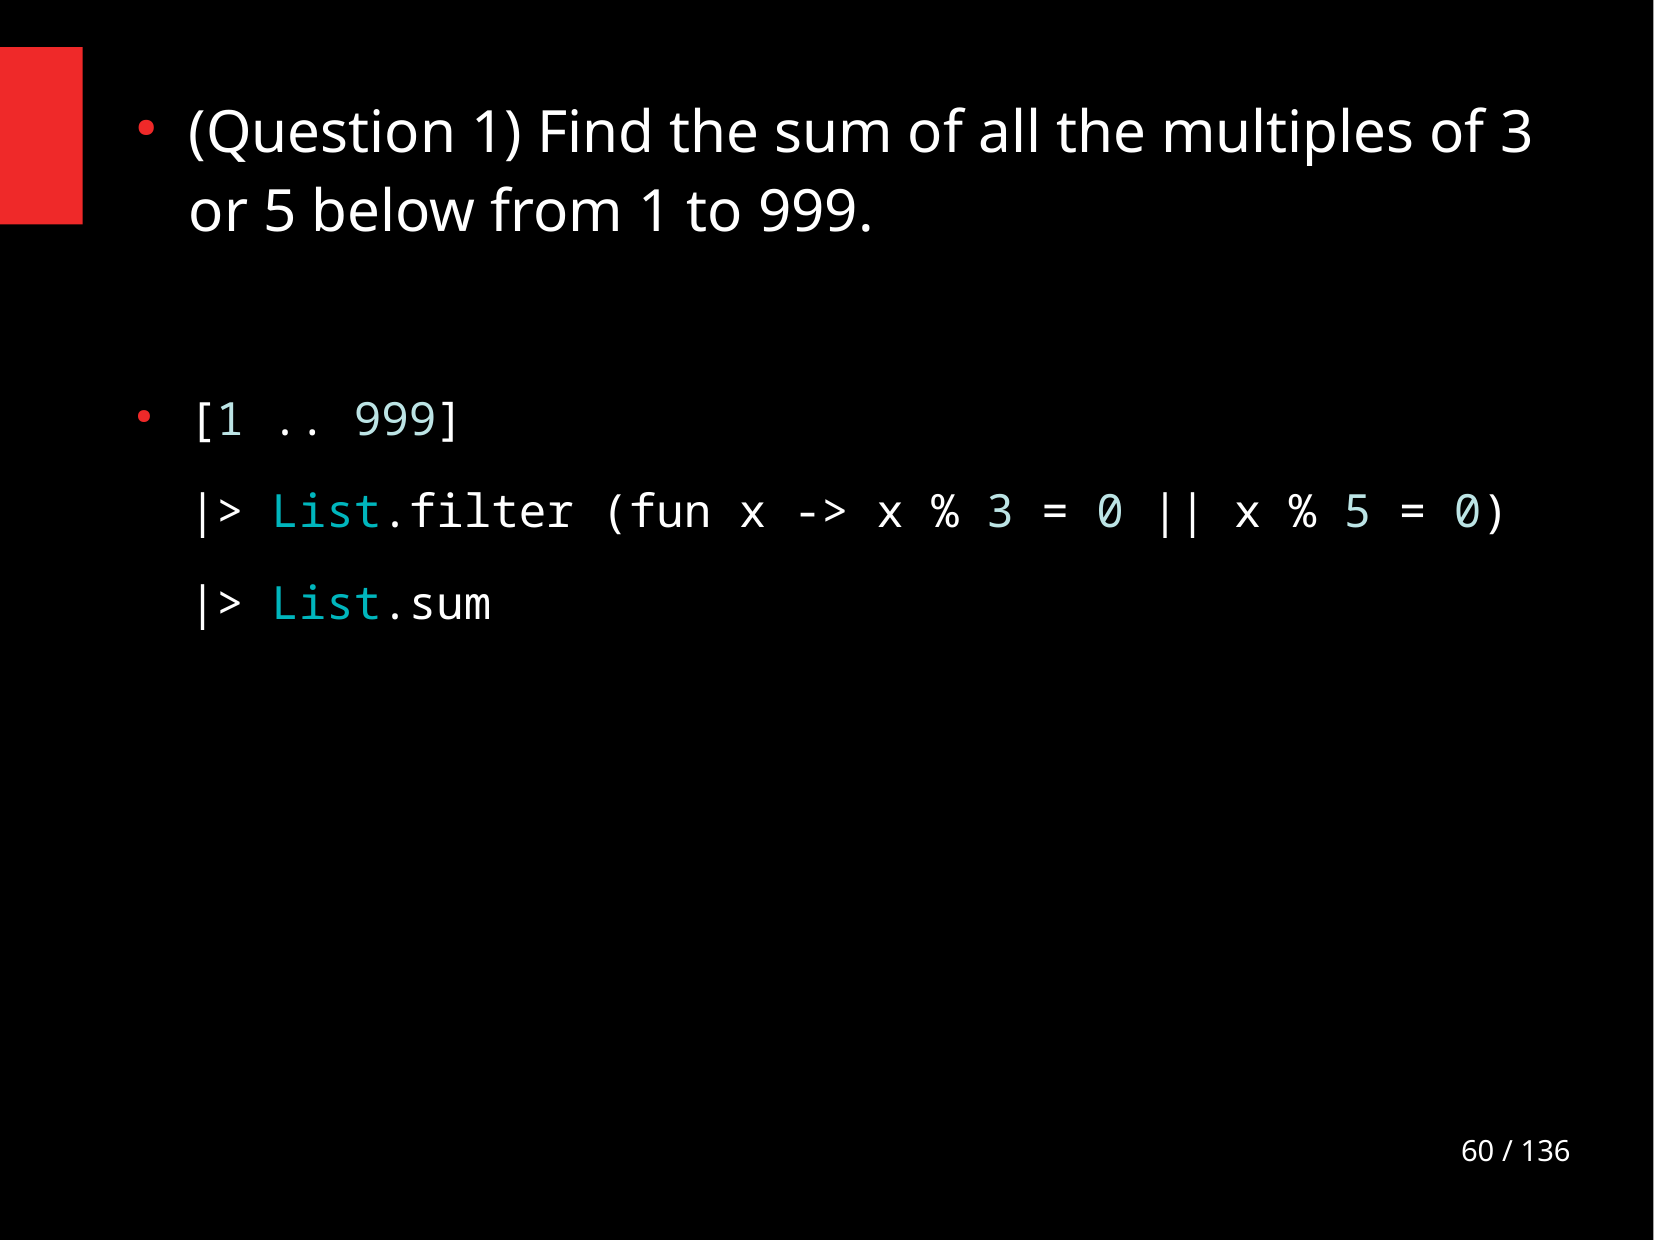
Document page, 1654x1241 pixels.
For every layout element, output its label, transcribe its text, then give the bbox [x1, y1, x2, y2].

list (Question 1) Find the sum of all the multiples of 3 or 5 below from 1 to 999. [1 .. 999] |> List.filter (fun x -> x % 3 = 0 || x % 5 = 0) |> List.sum [118, 90, 1536, 1074]
